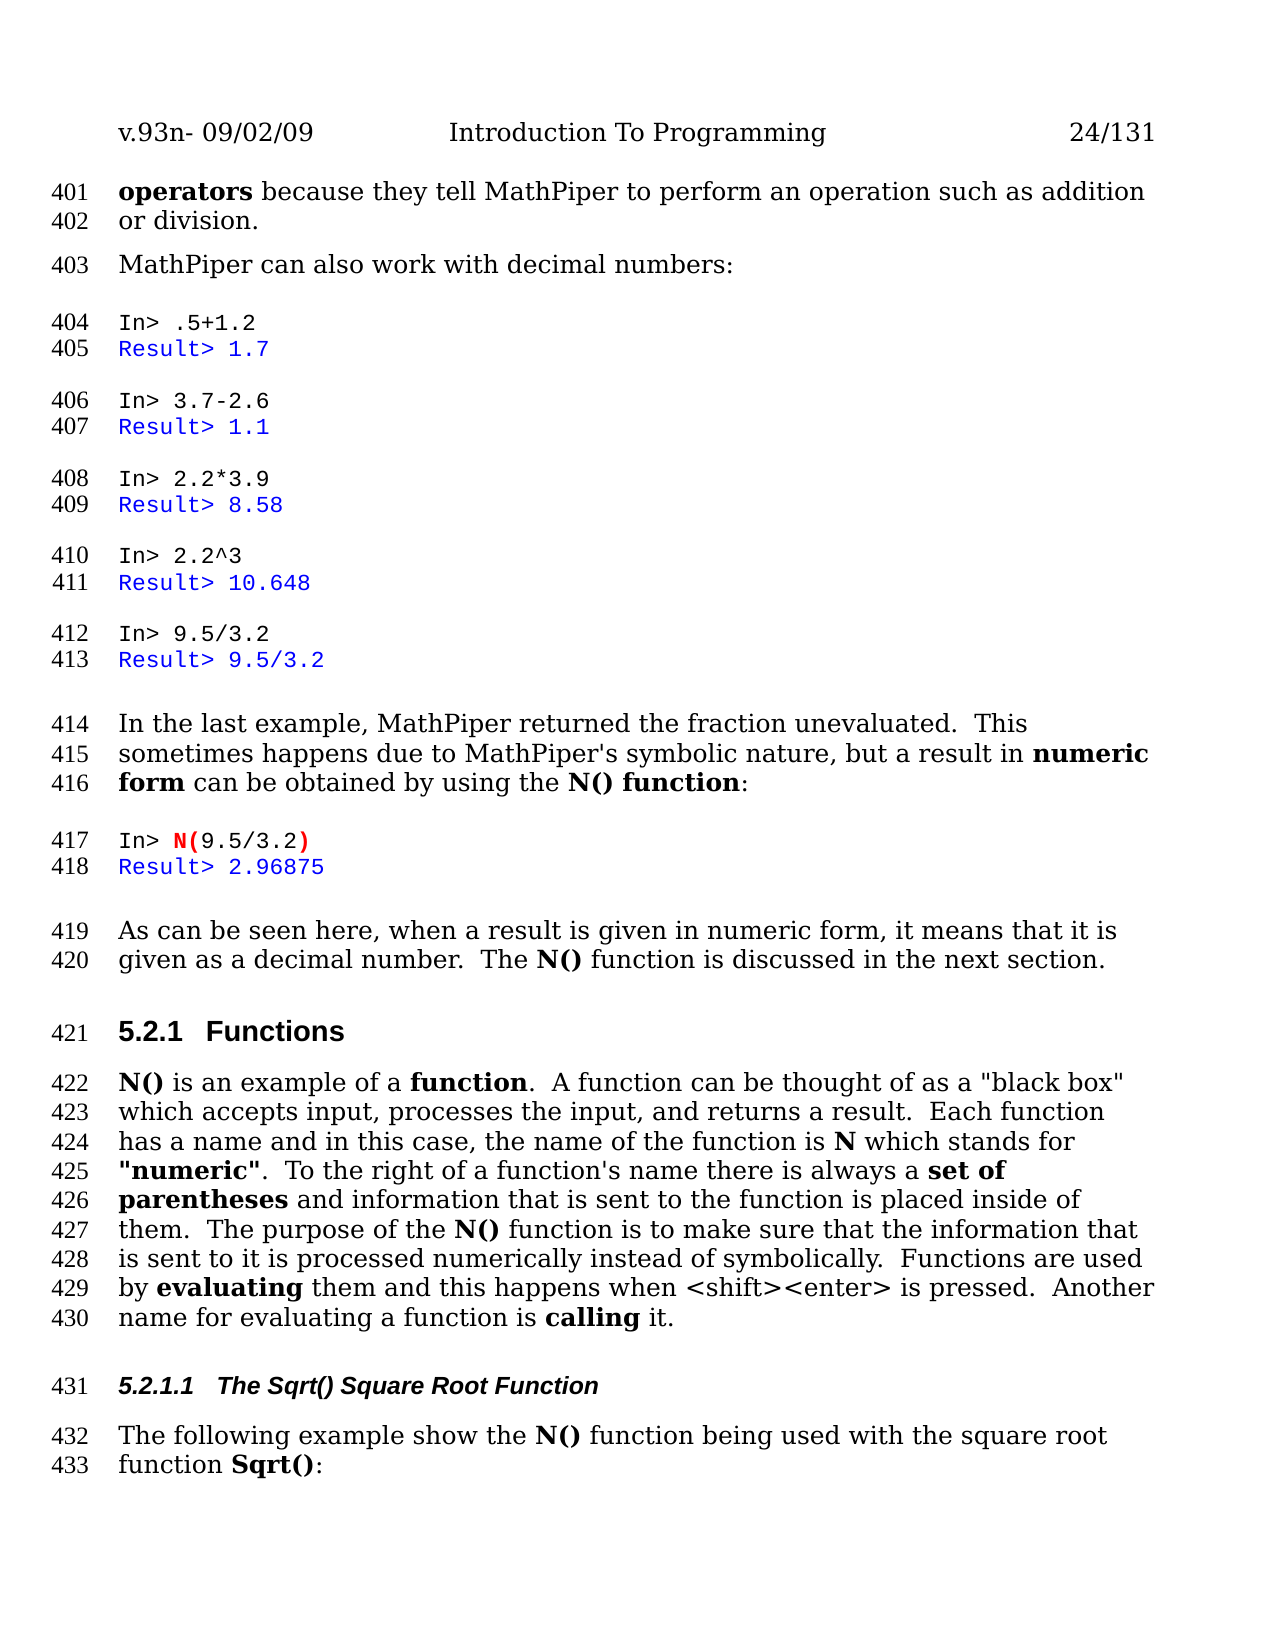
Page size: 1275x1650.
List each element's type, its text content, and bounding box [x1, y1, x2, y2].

text operators because they tell MathPiper to perform an operation such as addition or division. [118, 177, 1157, 235]
subtitle The Sqrt() Square Root Function [118, 1371, 1157, 1400]
text Result> 2.96875 [118, 855, 1157, 881]
subtitle Functions [118, 1014, 1157, 1047]
text Result> 9.5/3.2 [118, 649, 1157, 674]
text N() is an example of a function. A function can be thought of as a "black box" which accepts input, processes the input, and returns a result. Each function has a name and in this case, the name of the function is N which stands for "numeric". To the right of a function's name there is always a set of parentheses and information that is sent to the function is placed inside of them. The purpose of the N() function is to make sure that the information that is sent to it is processed numerically instead of symbolically. Functions are used by evaluating them and this happens when <shift><enter> is pressed. Another name for evaluating a function is calling it. [118, 1068, 1157, 1332]
text In> .5+1.2 [118, 311, 1157, 337]
text In> 2.2^3 [118, 545, 1157, 571]
text Result> 1.1 [118, 415, 1157, 441]
text Result> 8.58 [118, 493, 1157, 519]
text The following example show the N() function being used with the square root function Sqrt(): [118, 1421, 1157, 1479]
text In> N(9.5/3.2) [118, 829, 1157, 855]
text In the last example, MathPiper returned the fraction unevaluated. This sometimes happens due to MathPiper's symbolic nature, but a result in numeric form can be obtained by using the N() function: [118, 709, 1157, 797]
text As can be seen here, when a result is given in numeric form, it means that it is given as a decimal number. The N() function is discussed in the next section. [118, 916, 1157, 975]
text In> 9.5/3.2 [118, 623, 1157, 649]
text MathPiper can also work with decimal numbers: [118, 250, 1157, 279]
text Result> 10.648 [118, 571, 1157, 597]
text Result> 1.7 [118, 337, 1157, 363]
text In> 2.2*3.9 [118, 467, 1157, 493]
text In> 3.7-2.6 [118, 389, 1157, 415]
